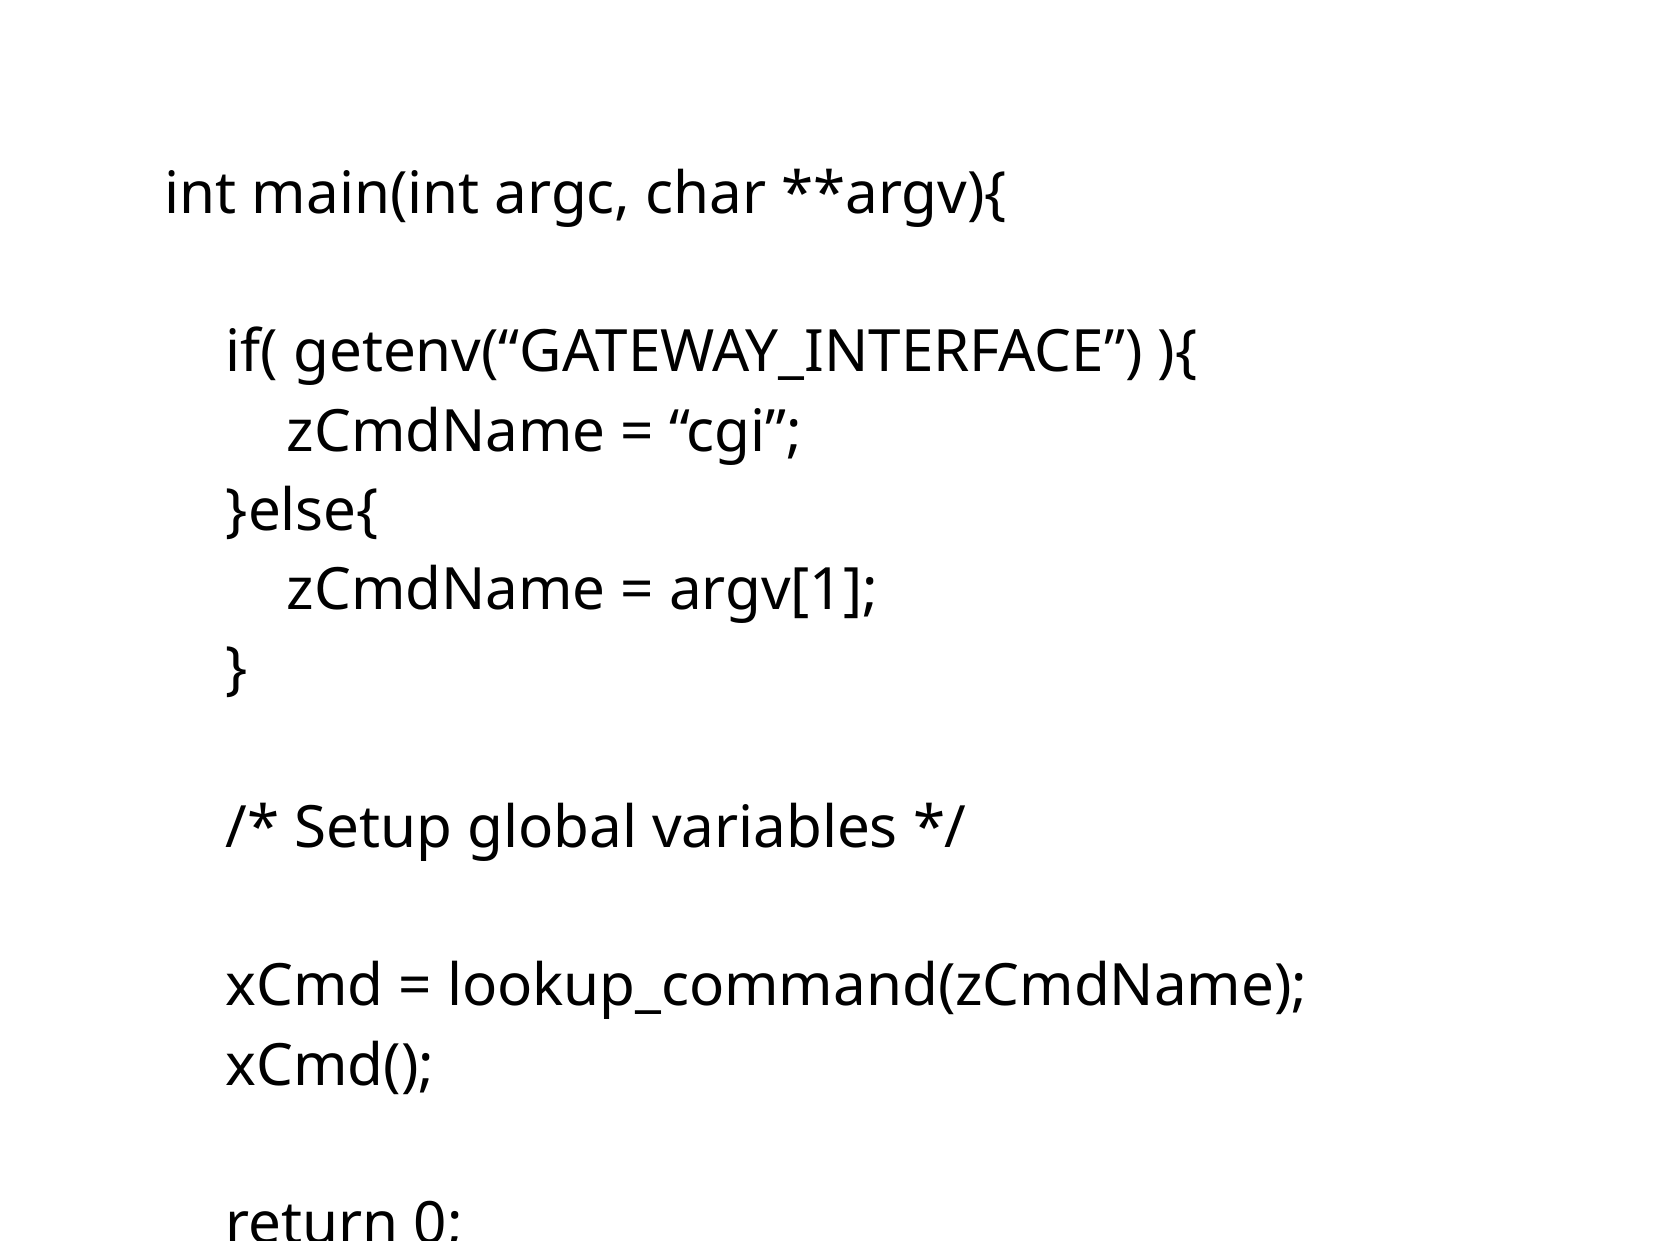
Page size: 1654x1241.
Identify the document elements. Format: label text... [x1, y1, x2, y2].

text_box int main(int argc, char **argv){ if( getenv(“GATEWAY_INTERFACE”) ){ zCmdName = “cgi”; }else{ zCmdName = argv[1]; } /* Setup global variables */ xCmd = lookup_command(zCmdName); xCmd(); return 0; } [150, 143, 1538, 1175]
